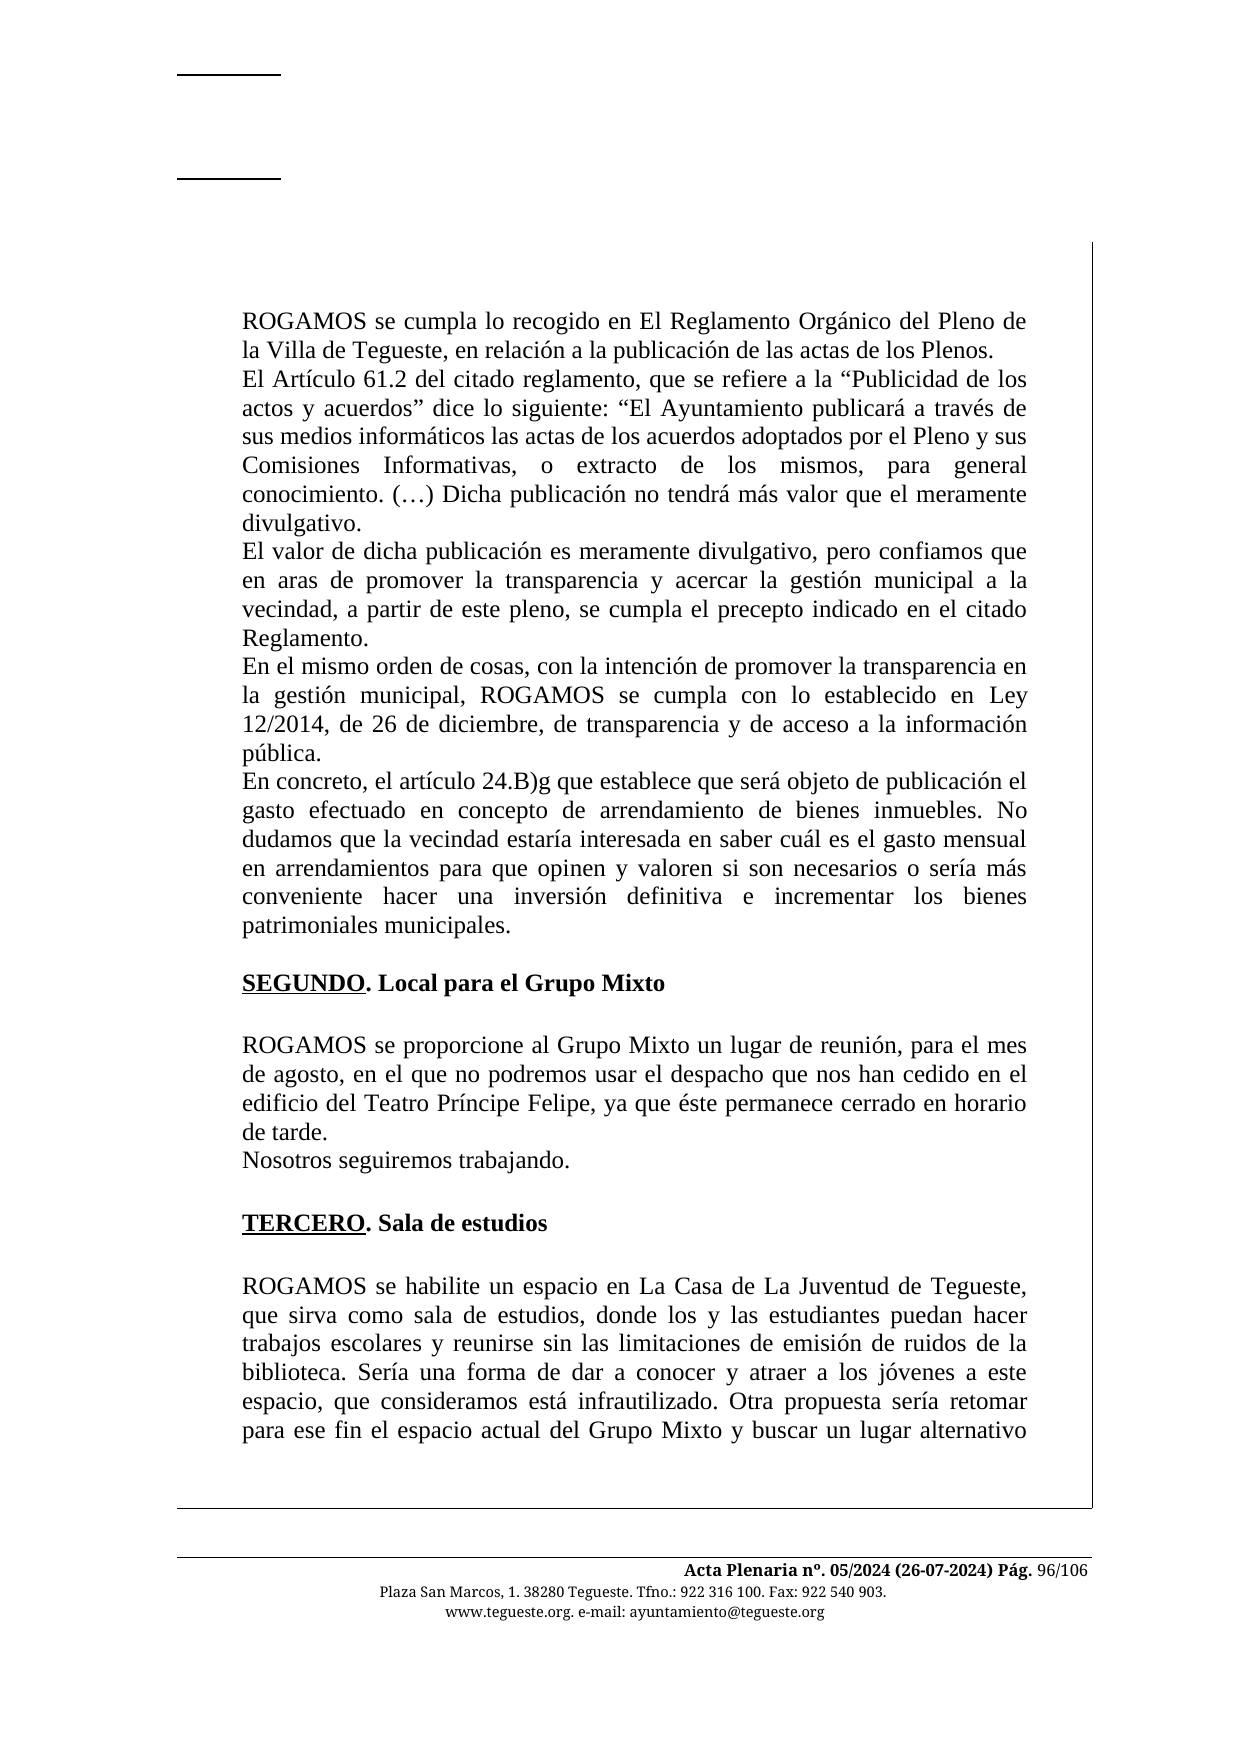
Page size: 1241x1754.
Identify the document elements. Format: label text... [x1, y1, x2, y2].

text ROGAMOS se habilite un espacio en La Casa de La Juventud de Tegueste, que sirva como sala de estudios, donde los y las estudiantes puedan hacer trabajos escolares y reunirse sin las limitaciones de emisión de ruidos de la biblioteca. Sería una forma de dar a conocer y atraer a los jóvenes a este espacio, que consideramos está infrautilizado. Otra propuesta sería retomar para ese fin el espacio actual del Grupo Mixto y buscar un lugar alternativo [177, 1271, 1092, 1508]
text El valor de dicha publicación es meramente divulgativo, pero confiamos que en aras de promover la transparencia y acercar la gestión municipal a la vecindad, a partir de este pleno, se cumpla el precepto indicado en el citado Reglamento. [177, 536, 1092, 651]
text El Artículo 61.2 del citado reglamento, que se refiere a la “Publicidad de los actos y acuerdos” dice lo siguiente: “El Ayuntamiento publicará a través de sus medios informáticos las actas de los acuerdos adoptados por el Pleno y sus Comisiones Informativas, o extracto de los mismos, para general conocimiento. (…) Dicha publicación no tendrá más valor que el meramente divulgativo. [177, 364, 1092, 536]
text ROGAMOS se cumpla lo recogido en El Reglamento Orgánico del Pleno de la Villa de Tegueste, en relación a la publicación de las actas de los Plenos. [177, 242, 1092, 364]
text SEGUNDO. Local para el Grupo Mixto [177, 968, 1092, 996]
text ROGAMOS se proporcione al Grupo Mixto un lugar de reunión, para el mes de agosto, en el que no podremos usar el despacho que nos han cedido en el edificio del Teatro Príncipe Felipe, ya que éste permanece cerrado en horario de tarde. [177, 1030, 1092, 1145]
text En concreto, el artículo 24.B)g que establece que será objeto de publicación el gasto efectuado en concepto de arrendamiento de bienes inmuebles. No dudamos que la vecindad estaría interesada en saber cuál es el gasto mensual en arrendamientos para que opinen y valoren si son necesarios o sería más conveniente hacer una inversión definitiva e incrementar los bienes patrimoniales municipales. [177, 766, 1092, 939]
text Nosotros seguiremos trabajando. [177, 1145, 1092, 1174]
text TERCERO. Sala de estudios [177, 1208, 1092, 1237]
text En el mismo orden de cosas, con la intención de promover la transparencia en la gestión municipal, ROGAMOS se cumpla con lo establecido en Ley 12/2014, de 26 de diciembre, de transparencia y de acceso a la información pública. [177, 651, 1092, 766]
